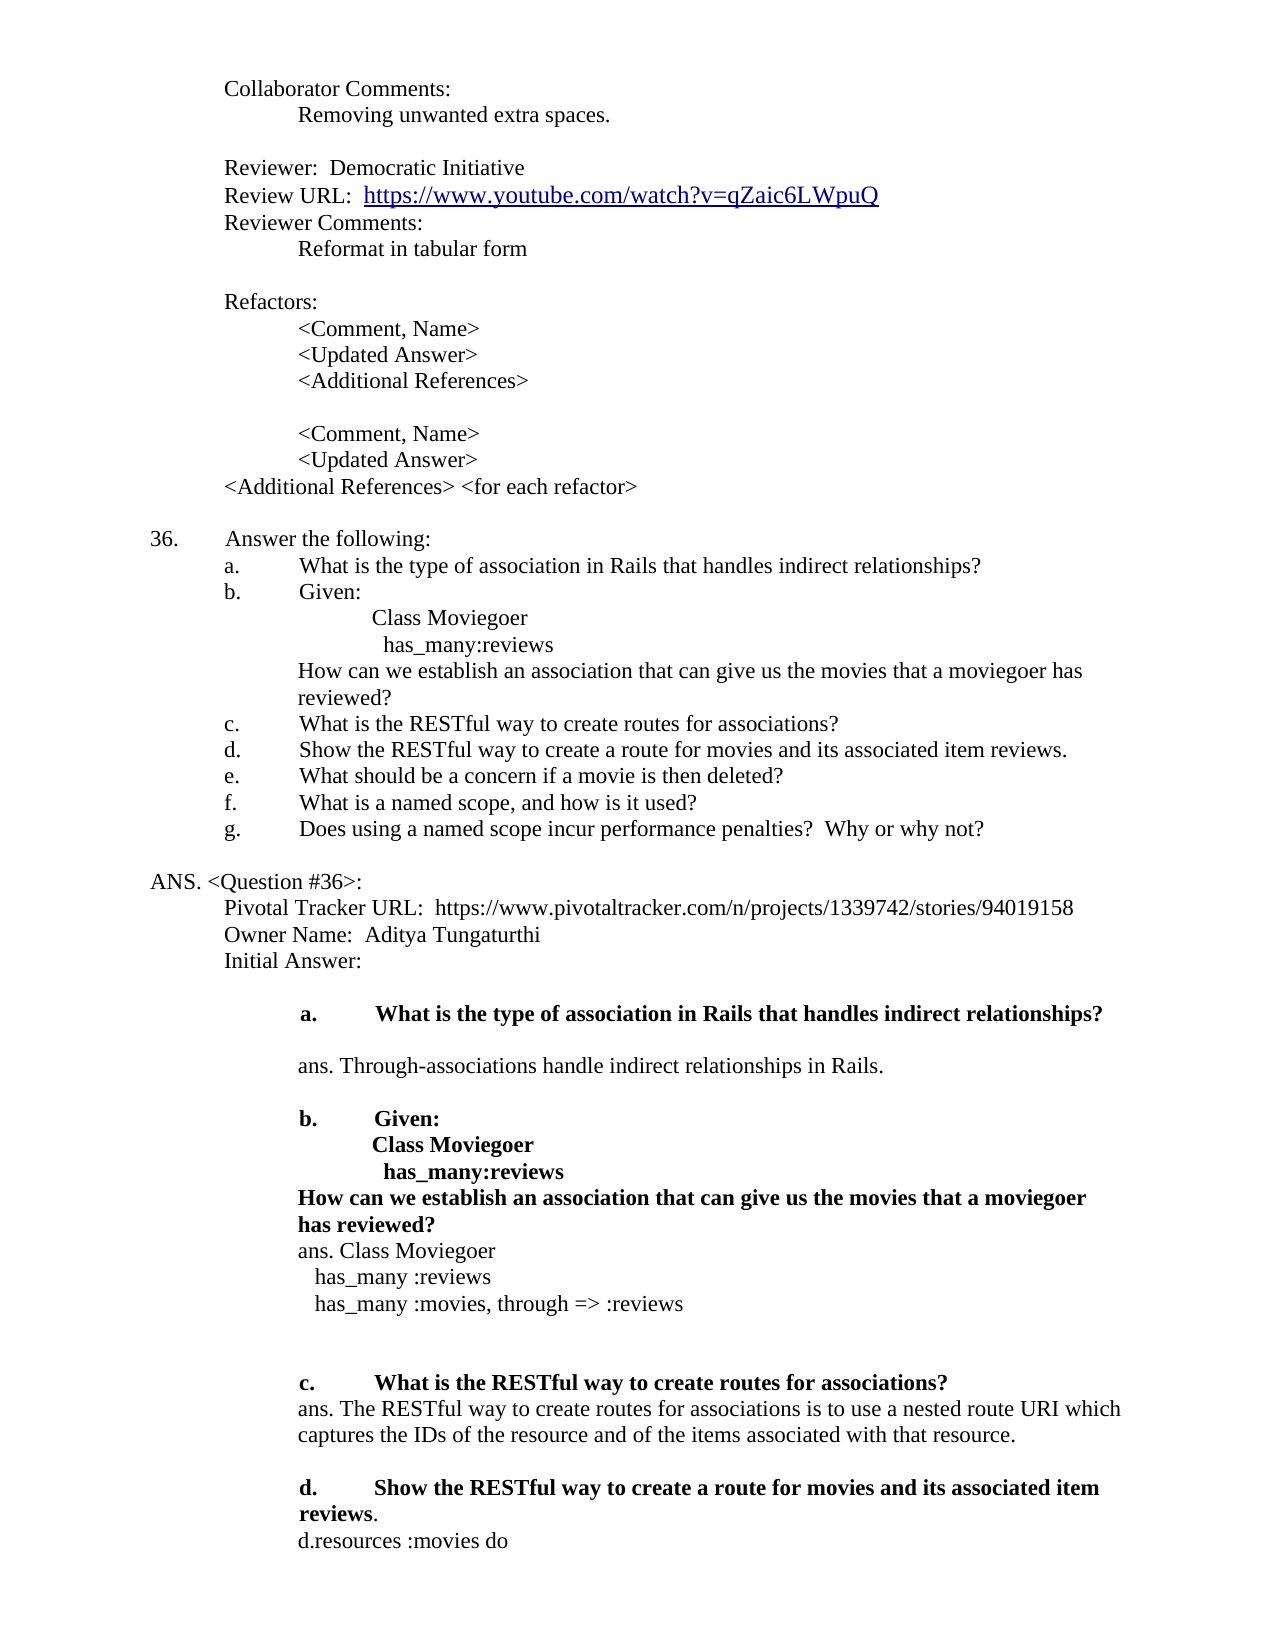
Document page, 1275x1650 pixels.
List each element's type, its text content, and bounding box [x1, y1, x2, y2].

text d. Show the RESTful way to create a route for movies and its associated item reviews. [224, 1474, 1125, 1527]
text ANS. <Question #36>: [150, 868, 1125, 894]
text How can we establish an association that can give us the movies that a moviegoer has reviewed? [298, 657, 1125, 710]
text has_many :movies, through => :reviews [298, 1290, 1125, 1316]
text has_many :reviews [298, 1263, 1125, 1290]
text c. What is the RESTful way to create routes for associations? [224, 710, 1125, 736]
text b. Given: [224, 1105, 1125, 1132]
text g. Does using a named scope incur performance penalties? Why or why not? [224, 815, 1125, 842]
text <Additional References> [298, 367, 1125, 394]
text Reformat in tabular form [298, 236, 1125, 288]
text <Updated Answer> [298, 341, 1125, 367]
text Removing unwanted extra spaces. [298, 101, 1125, 128]
text a. What is the type of association in Rails that handles indirect relationships? [224, 552, 1125, 578]
text ans. The RESTful way to create routes for associations is to use a nested route URI which captures the IDs of the resource and of the items associated with that resource. [298, 1395, 1125, 1448]
text <Updated Answer> [298, 446, 1125, 473]
text has_many:reviews [372, 631, 1125, 657]
text b. Given: [224, 578, 1125, 604]
text c. What is the RESTful way to create routes for associations? [224, 1369, 1125, 1395]
text <Comment, Name> [298, 314, 1125, 341]
text ans. Class Moviegoer [298, 1237, 1125, 1263]
text Reviewer Comments: [224, 209, 1125, 236]
text ans. Through-associations handle indirect relationships in Rails. [298, 1052, 1125, 1079]
text How can we establish an association that can give us the movies that a moviegoer has reviewed? [298, 1184, 1125, 1237]
text Class Moviegoer [372, 604, 1125, 631]
text Class Moviegoer [372, 1132, 1125, 1158]
text Owner Name: Aditya Tungaturthi [224, 921, 1125, 947]
text Reviewer: Democratic Initiative [224, 154, 1125, 180]
text Collaborator Comments: [224, 75, 1125, 101]
text Initial Answer: [224, 947, 1125, 973]
text <Additional References> <for each refactor> [224, 473, 1125, 499]
text f. What is a named scope, and how is it used? [224, 789, 1125, 815]
text Refactors: [224, 288, 1125, 314]
text has_many:reviews [372, 1158, 1125, 1184]
text Review URL: https://www.youtube.com/watch?v=qZaic6LWpuQ [224, 180, 1125, 209]
text d. Show the RESTful way to create a route for movies and its associated item reviews. [224, 736, 1125, 763]
text d.resources :movies do [298, 1527, 1125, 1553]
text 36. Answer the following: [150, 525, 1125, 552]
text Pivotal Tracker URL: https://www.pivotaltracker.com/n/projects/1339742/stories/94019158 [224, 894, 1125, 921]
text e. What should be a concern if a movie is then deleted? [224, 763, 1125, 789]
text <Comment, Name> [298, 420, 1125, 446]
text a. What is the type of association in Rails that handles indirect relationships? [150, 1000, 1125, 1026]
